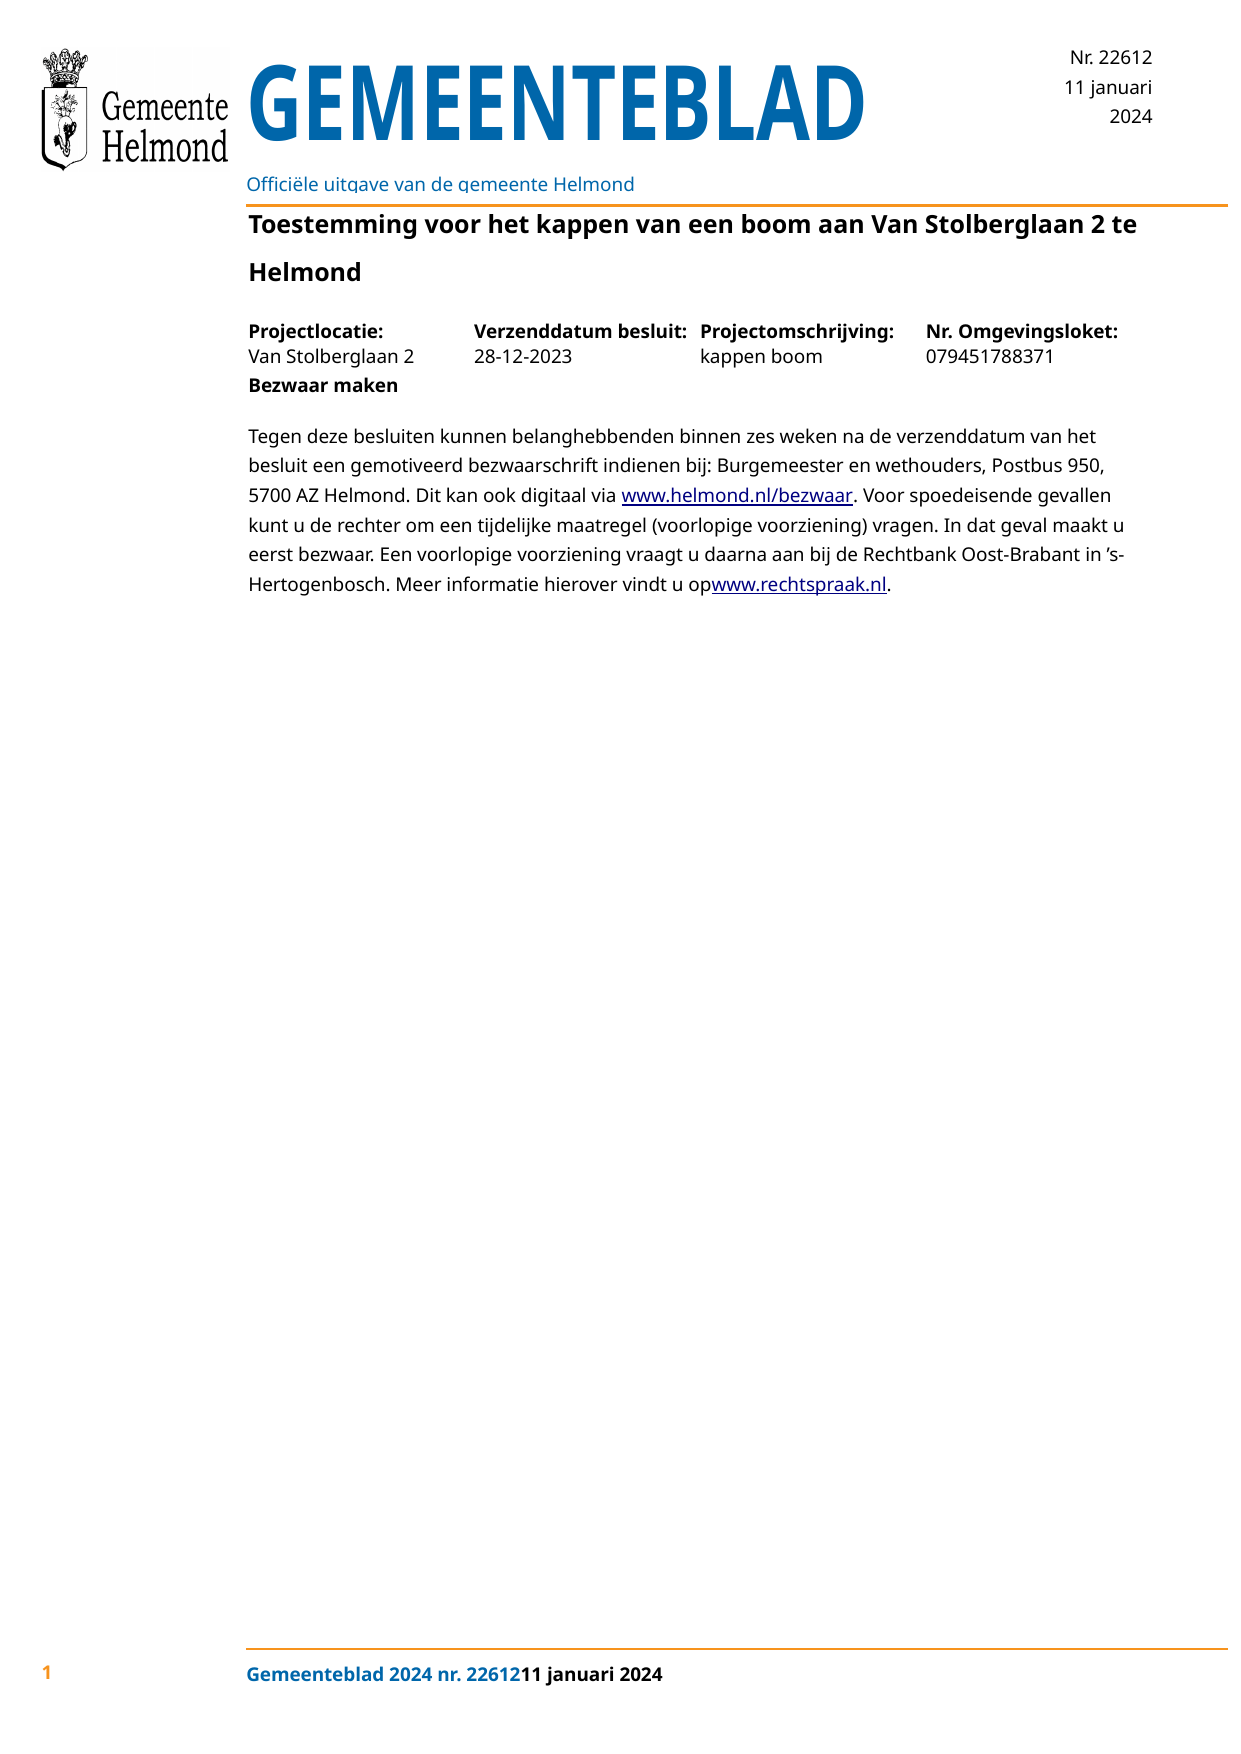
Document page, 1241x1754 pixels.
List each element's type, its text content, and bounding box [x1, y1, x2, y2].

picture [41, 47, 231, 172]
table_header Nr. Omgevingsloket: [926, 318, 1152, 344]
text Bezwaar maken [248, 373, 1152, 398]
table_header Projectlocatie: [248, 318, 474, 344]
table_cell 28-12-2023 [474, 344, 700, 369]
table_header Projectomschrijving: [700, 318, 926, 344]
table_cell Van Stolberglaan 2 [248, 344, 474, 369]
table_cell kappen boom [700, 344, 926, 369]
text Tegen deze besluiten kunnen belanghebbenden binnen zes weken na de verzenddatum van het besluit een gemotiveerd bezwaarschrift indienen bij: Burgemeester en wethouders, Postbus 950, 5700 AZ Helmond. Dit kan ook digitaal via www.helmond.nl/bezwaar. Voor spoedeisende gevallen kunt u de rechter om een tijdelijke maatregel (voorlopige voorziening) vragen. In dat geval maakt u eerst bezwaar. Een voorlopige voorziening vraagt u daarna aan bij de Rechtbank Oost-Brabant in ’s-Hertogenbosch. Meer informatie hierover vindt u opwww.rechtspraak.nl. [248, 423, 1152, 597]
table_cell 079451788371 [926, 344, 1152, 369]
text Toestemming voor het kappen van een boom aan Van Stolberglaan 2 te Helmond [248, 207, 1152, 288]
table_header Verzenddatum besluit: [474, 318, 700, 344]
